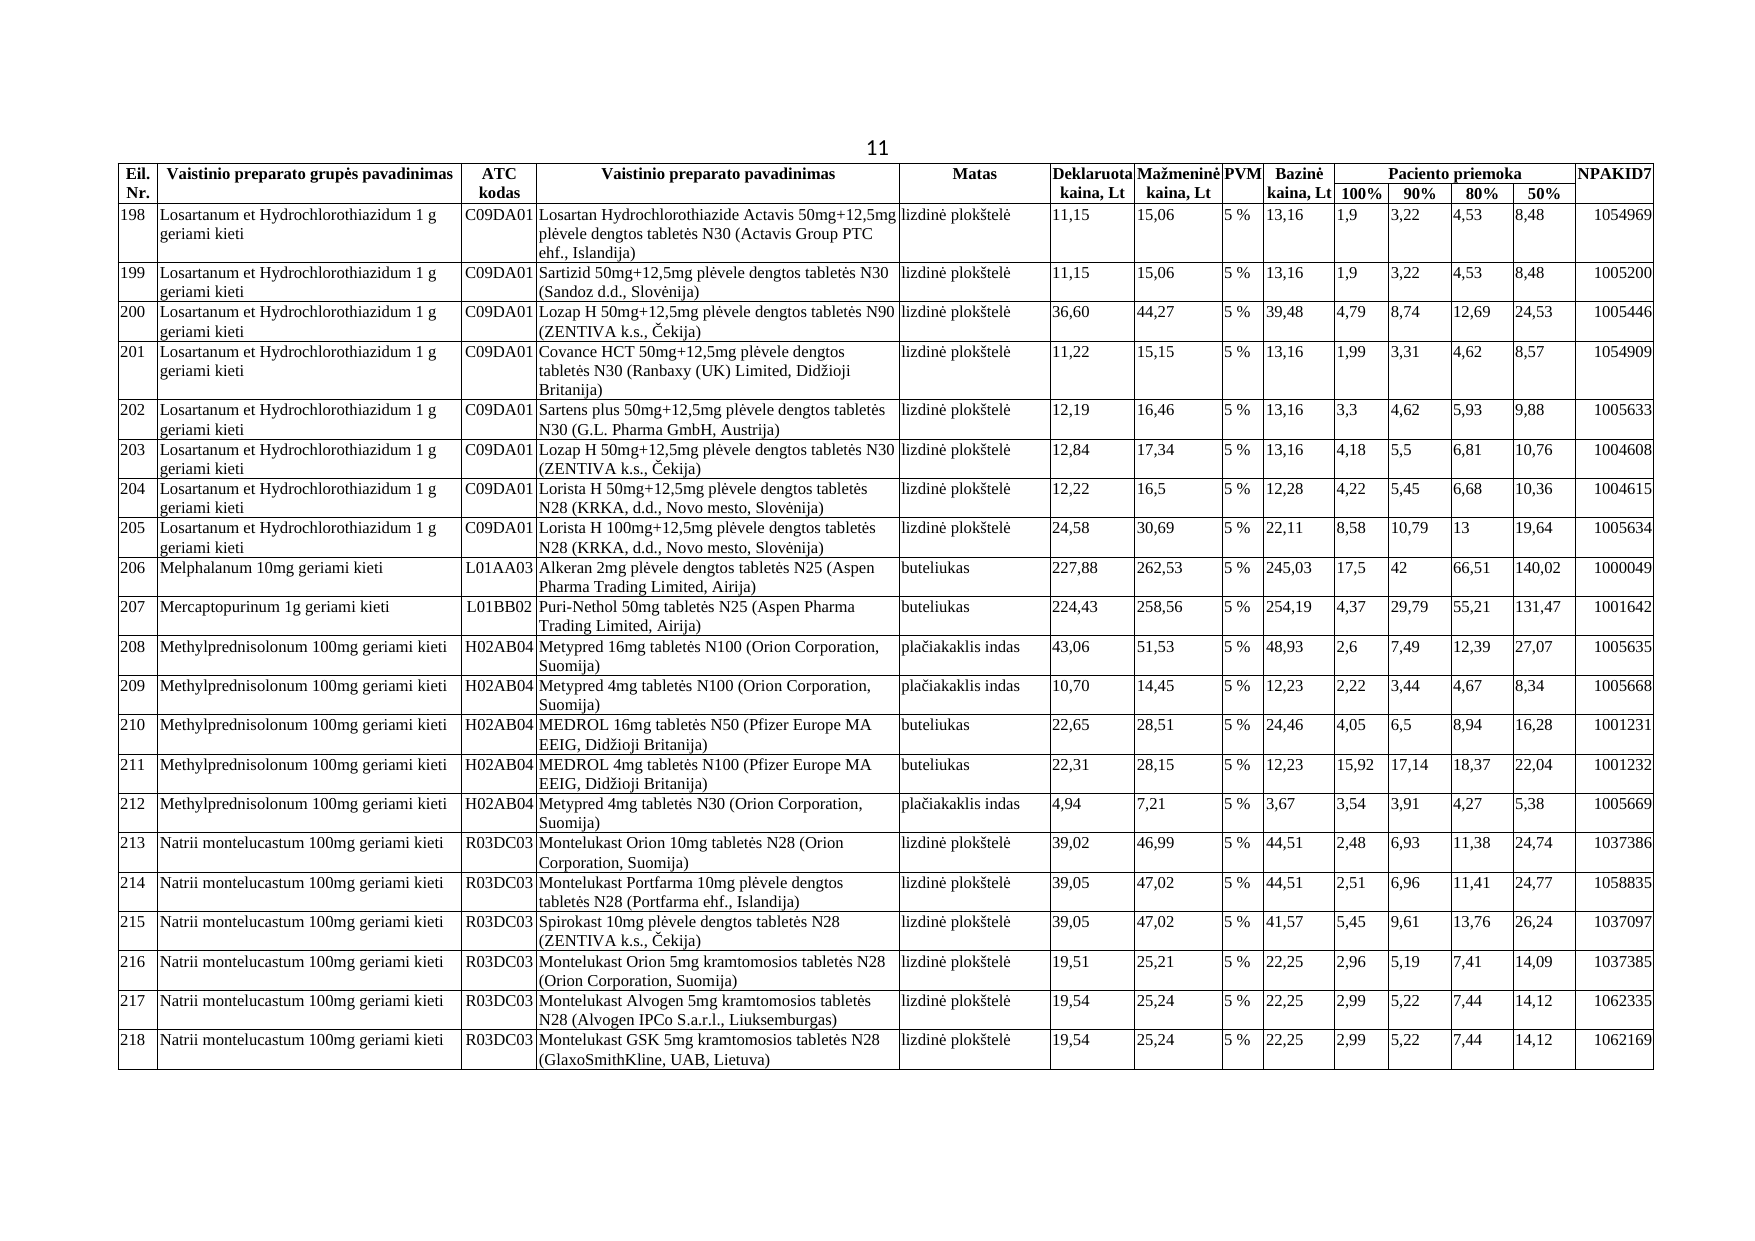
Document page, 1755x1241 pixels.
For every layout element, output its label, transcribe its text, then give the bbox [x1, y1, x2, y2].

table_cell 13,16 [1264, 263, 1334, 301]
table_cell 5 % [1223, 440, 1263, 478]
table_cell 41,57 [1264, 912, 1334, 950]
table_cell MEDROL 16mg tabletės N50 (Pfizer Europe MA EEIG, Didžioji Britanija) [537, 715, 899, 753]
table_cell 55,21 [1452, 597, 1513, 635]
table_cell 12,84 [1051, 440, 1134, 478]
table_cell buteliukas [900, 558, 1050, 596]
table_cell 209 [119, 676, 157, 714]
table_cell 1001642 [1576, 597, 1653, 635]
table_cell 28,51 [1135, 715, 1222, 753]
table_cell Metypred 16mg tabletės N100 (Orion Corporation, Suomija) [537, 636, 899, 675]
table_cell 140,02 [1514, 558, 1575, 596]
table_cell 15,06 [1135, 263, 1222, 301]
table_cell L01BB02 [462, 597, 536, 635]
table_cell Puri-Nethol 50mg tabletės N25 (Aspen Pharma Trading Limited, Airija) [537, 597, 899, 635]
table_cell plačiakaklis indas [900, 676, 1050, 714]
table_cell 50% [1514, 184, 1575, 203]
table_cell Methylprednisolonum 100mg geriami kieti [158, 755, 461, 793]
table_cell 13,16 [1264, 440, 1334, 478]
table_cell 27,07 [1514, 636, 1575, 675]
table_cell 15,06 [1135, 204, 1222, 262]
table_header Bazinė kaina, Lt [1264, 164, 1334, 203]
table_cell 1058835 [1576, 873, 1653, 911]
table_cell L01AA03 [462, 558, 536, 596]
table_cell 13 [1452, 518, 1513, 557]
table_cell 1005669 [1576, 794, 1653, 832]
table_cell 1037097 [1576, 912, 1653, 950]
table_cell 198 [119, 204, 157, 262]
table_header Vaistinio preparato pavadinimas [537, 164, 899, 203]
table_cell Methylprednisolonum 100mg geriami kieti [158, 676, 461, 714]
table_cell C09DA01 [462, 479, 536, 517]
table_cell 43,06 [1051, 636, 1134, 675]
table_cell 4,27 [1452, 794, 1513, 832]
table_cell H02AB04 [462, 715, 536, 753]
table_cell 245,03 [1264, 558, 1334, 596]
table_cell 80% [1452, 184, 1513, 203]
table_cell 3,3 [1335, 400, 1388, 438]
table_cell Losartanum et Hydrochlorothiazidum 1 g geriami kieti [158, 342, 461, 399]
table_cell 6,81 [1452, 440, 1513, 478]
table_cell 48,93 [1264, 636, 1334, 675]
table_cell 26,24 [1514, 912, 1575, 950]
table_cell 12,28 [1264, 479, 1334, 517]
table_cell 5 % [1223, 1030, 1263, 1068]
table_cell Methylprednisolonum 100mg geriami kieti [158, 715, 461, 753]
table_cell 24,46 [1264, 715, 1334, 753]
table_cell 22,04 [1514, 755, 1575, 793]
table_header Paciento priemoka [1335, 164, 1575, 183]
table_cell Natrii montelucastum 100mg geriami kieti [158, 873, 461, 911]
table_cell Natrii montelucastum 100mg geriami kieti [158, 833, 461, 872]
table_cell 2,51 [1335, 873, 1388, 911]
table_cell lizdinė plokštelė [900, 204, 1050, 262]
table_cell 9,88 [1514, 400, 1575, 438]
table_cell 12,69 [1452, 302, 1513, 341]
table_cell 217 [119, 991, 157, 1029]
table_cell C09DA01 [462, 400, 536, 438]
table_header Eil. Nr. [119, 164, 157, 203]
table_cell 6,68 [1452, 479, 1513, 517]
table_cell 2,99 [1335, 991, 1388, 1029]
table_cell 4,79 [1335, 302, 1388, 341]
table_cell H02AB04 [462, 676, 536, 714]
table_cell 39,48 [1264, 302, 1334, 341]
table_cell 205 [119, 518, 157, 557]
table_cell lizdinė plokštelė [900, 342, 1050, 399]
table_cell 44,51 [1264, 873, 1334, 911]
table_cell 1004615 [1576, 479, 1653, 517]
table_cell 16,5 [1135, 479, 1222, 517]
table_cell H02AB04 [462, 794, 536, 832]
table_cell 211 [119, 755, 157, 793]
table_cell 4,22 [1335, 479, 1388, 517]
table_cell 1062169 [1576, 1030, 1653, 1068]
table_cell Lorista H 50mg+12,5mg plėvele dengtos tabletės N28 (KRKA, d.d., Novo mesto, Slovėnija) [537, 479, 899, 517]
table_cell 8,48 [1514, 263, 1575, 301]
table_cell 2,22 [1335, 676, 1388, 714]
table_cell 36,60 [1051, 302, 1134, 341]
table_cell 28,15 [1135, 755, 1222, 793]
table_cell 218 [119, 1030, 157, 1068]
table_cell 12,23 [1264, 676, 1334, 714]
table_cell lizdinė plokštelė [900, 518, 1050, 557]
table_cell buteliukas [900, 715, 1050, 753]
table_cell C09DA01 [462, 440, 536, 478]
table_cell 254,19 [1264, 597, 1334, 635]
table_cell 22,11 [1264, 518, 1334, 557]
table_cell 5,45 [1335, 912, 1388, 950]
table_cell 1000049 [1576, 558, 1653, 596]
table_cell 207 [119, 597, 157, 635]
table_cell 11,15 [1051, 204, 1134, 262]
table_cell 25,24 [1135, 1030, 1222, 1068]
table_cell 42 [1389, 558, 1451, 596]
table_cell 5 % [1223, 833, 1263, 872]
table_cell 24,77 [1514, 873, 1575, 911]
table_cell Alkeran 2mg plėvele dengtos tabletės N25 (Aspen Pharma Trading Limited, Airija) [537, 558, 899, 596]
table_cell 224,43 [1051, 597, 1134, 635]
table_cell 29,79 [1389, 597, 1451, 635]
table_cell lizdinė plokštelė [900, 1030, 1050, 1068]
table_cell 5,22 [1389, 1030, 1451, 1068]
table_cell 203 [119, 440, 157, 478]
table_cell 1062335 [1576, 991, 1653, 1029]
table_cell 5,93 [1452, 400, 1513, 438]
table_cell 10,70 [1051, 676, 1134, 714]
table_cell Natrii montelucastum 100mg geriami kieti [158, 951, 461, 990]
table_cell 1001232 [1576, 755, 1653, 793]
table_header Vaistinio preparato grupės pavadinimas [158, 164, 461, 203]
table_cell 131,47 [1514, 597, 1575, 635]
table_cell 4,62 [1389, 400, 1451, 438]
table_cell 5,19 [1389, 951, 1451, 990]
table_cell Losartanum et Hydrochlorothiazidum 1 g geriami kieti [158, 204, 461, 262]
table_cell 10,79 [1389, 518, 1451, 557]
table_cell 5 % [1223, 342, 1263, 399]
table_cell 6,93 [1389, 833, 1451, 872]
table_cell 5,5 [1389, 440, 1451, 478]
table_cell 17,34 [1135, 440, 1222, 478]
table_cell buteliukas [900, 755, 1050, 793]
table_cell 3,22 [1389, 204, 1451, 262]
table_cell buteliukas [900, 597, 1050, 635]
table_cell 4,94 [1051, 794, 1134, 832]
table_cell 8,34 [1514, 676, 1575, 714]
table_cell 17,5 [1335, 558, 1388, 596]
table_cell 5 % [1223, 636, 1263, 675]
table_cell 4,05 [1335, 715, 1388, 753]
table_cell 51,53 [1135, 636, 1222, 675]
table_cell 214 [119, 873, 157, 911]
table_cell 30,69 [1135, 518, 1222, 557]
table_cell 24,58 [1051, 518, 1134, 557]
table_cell Mercaptopurinum 1g geriami kieti [158, 597, 461, 635]
table_cell Losartanum et Hydrochlorothiazidum 1 g geriami kieti [158, 479, 461, 517]
table_cell 19,64 [1514, 518, 1575, 557]
table_cell 22,25 [1264, 951, 1334, 990]
table_cell 5 % [1223, 873, 1263, 911]
table_cell 22,25 [1264, 991, 1334, 1029]
table_cell 204 [119, 479, 157, 517]
table_cell 1005633 [1576, 400, 1653, 438]
table_cell 7,49 [1389, 636, 1451, 675]
table_cell Losartanum et Hydrochlorothiazidum 1 g geriami kieti [158, 400, 461, 438]
table_cell 11,41 [1452, 873, 1513, 911]
table_cell 12,22 [1051, 479, 1134, 517]
table_cell 201 [119, 342, 157, 399]
table_cell 1005668 [1576, 676, 1653, 714]
table_cell lizdinė plokštelė [900, 873, 1050, 911]
table_cell 19,51 [1051, 951, 1134, 990]
table_cell 5 % [1223, 263, 1263, 301]
table_cell 22,65 [1051, 715, 1134, 753]
table_cell lizdinė plokštelė [900, 263, 1050, 301]
table_cell 13,76 [1452, 912, 1513, 950]
table_cell Methylprednisolonum 100mg geriami kieti [158, 794, 461, 832]
table_cell 39,05 [1051, 873, 1134, 911]
table_cell 5 % [1223, 204, 1263, 262]
table_cell 5,38 [1514, 794, 1575, 832]
table_cell 14,12 [1514, 991, 1575, 1029]
table_cell 7,44 [1452, 991, 1513, 1029]
table_cell 262,53 [1135, 558, 1222, 596]
table_header NPAKID7 [1576, 164, 1653, 203]
table_cell 13,16 [1264, 342, 1334, 399]
table_cell 8,58 [1335, 518, 1388, 557]
table_cell 3,44 [1389, 676, 1451, 714]
table_cell 227,88 [1051, 558, 1134, 596]
table_cell 11,22 [1051, 342, 1134, 399]
table_cell 3,31 [1389, 342, 1451, 399]
table_cell 5 % [1223, 597, 1263, 635]
table_cell 90% [1389, 184, 1451, 203]
table_cell 5 % [1223, 951, 1263, 990]
table_cell 208 [119, 636, 157, 675]
table_cell 14,45 [1135, 676, 1222, 714]
table_cell lizdinė plokštelė [900, 479, 1050, 517]
table_cell 5 % [1223, 302, 1263, 341]
table_cell 5,22 [1389, 991, 1451, 1029]
table_cell Losartanum et Hydrochlorothiazidum 1 g geriami kieti [158, 518, 461, 557]
table_cell 10,36 [1514, 479, 1575, 517]
table_cell plačiakaklis indas [900, 636, 1050, 675]
table_cell lizdinė plokštelė [900, 833, 1050, 872]
table_cell 22,25 [1264, 1030, 1334, 1068]
table_cell 210 [119, 715, 157, 753]
table_cell 47,02 [1135, 912, 1222, 950]
table_cell 17,14 [1389, 755, 1451, 793]
table_cell 25,21 [1135, 951, 1222, 990]
table_cell R03DC03 [462, 833, 536, 872]
table_cell 1037386 [1576, 833, 1653, 872]
table_cell 2,96 [1335, 951, 1388, 990]
table_cell Melphalanum 10mg geriami kieti [158, 558, 461, 596]
table_cell 7,41 [1452, 951, 1513, 990]
table_cell 15,15 [1135, 342, 1222, 399]
table_cell 1005635 [1576, 636, 1653, 675]
table_cell 24,53 [1514, 302, 1575, 341]
table_cell C09DA01 [462, 302, 536, 341]
table_cell R03DC03 [462, 1030, 536, 1068]
table_cell 5 % [1223, 715, 1263, 753]
table_cell 1054969 [1576, 204, 1653, 262]
table_cell 66,51 [1452, 558, 1513, 596]
table_cell 47,02 [1135, 873, 1222, 911]
table_cell 202 [119, 400, 157, 438]
table_cell 5 % [1223, 518, 1263, 557]
table_cell H02AB04 [462, 755, 536, 793]
table_cell 2,99 [1335, 1030, 1388, 1068]
table_cell 5 % [1223, 400, 1263, 438]
table_cell 7,44 [1452, 1030, 1513, 1068]
table_cell 4,62 [1452, 342, 1513, 399]
table_cell R03DC03 [462, 951, 536, 990]
table_cell Montelukast GSK 5mg kramtomosios tabletės N28 (GlaxoSmithKline, UAB, Lietuva) [537, 1030, 899, 1068]
table_cell 2,6 [1335, 636, 1388, 675]
table_cell Spirokast 10mg plėvele dengtos tabletės N28 (ZENTIVA k.s., Čekija) [537, 912, 899, 950]
table_cell 1,99 [1335, 342, 1388, 399]
table_cell 24,74 [1514, 833, 1575, 872]
table_cell 5 % [1223, 558, 1263, 596]
table_cell 8,94 [1452, 715, 1513, 753]
table_cell 19,54 [1051, 991, 1134, 1029]
table_cell 215 [119, 912, 157, 950]
table_cell 1005446 [1576, 302, 1653, 341]
table_cell 5 % [1223, 794, 1263, 832]
table_cell 5,45 [1389, 479, 1451, 517]
table_cell Losartanum et Hydrochlorothiazidum 1 g geriami kieti [158, 263, 461, 301]
table_cell Montelukast Orion 5mg kramtomosios tabletės N28 (Orion Corporation, Suomija) [537, 951, 899, 990]
table_cell 15,92 [1335, 755, 1388, 793]
table_cell 1001231 [1576, 715, 1653, 753]
table_cell 6,96 [1389, 873, 1451, 911]
table_cell 25,24 [1135, 991, 1222, 1029]
table_cell 44,27 [1135, 302, 1222, 341]
table_cell 4,53 [1452, 263, 1513, 301]
table_cell 8,74 [1389, 302, 1451, 341]
table_cell lizdinė plokštelė [900, 991, 1050, 1029]
table_cell 199 [119, 263, 157, 301]
table_cell lizdinė plokštelė [900, 302, 1050, 341]
table_cell 12,39 [1452, 636, 1513, 675]
table_cell 212 [119, 794, 157, 832]
table_cell 216 [119, 951, 157, 990]
table_cell Lozap H 50mg+12,5mg plėvele dengtos tabletės N90 (ZENTIVA k.s., Čekija) [537, 302, 899, 341]
table_cell 1,9 [1335, 263, 1388, 301]
table_cell 10,76 [1514, 440, 1575, 478]
table_cell Montelukast Alvogen 5mg kramtomosios tabletės N28 (Alvogen IPCo S.a.r.l., Liuksemburgas) [537, 991, 899, 1029]
table_cell Lozap H 50mg+12,5mg plėvele dengtos tabletės N30 (ZENTIVA k.s., Čekija) [537, 440, 899, 478]
table_cell 7,21 [1135, 794, 1222, 832]
table_cell 3,91 [1389, 794, 1451, 832]
table_cell 39,05 [1051, 912, 1134, 950]
table_cell Natrii montelucastum 100mg geriami kieti [158, 991, 461, 1029]
table_cell 3,22 [1389, 263, 1451, 301]
table_cell C09DA01 [462, 204, 536, 262]
table_cell 39,02 [1051, 833, 1134, 872]
table_cell C09DA01 [462, 342, 536, 399]
table_cell Montelukast Portfarma 10mg plėvele dengtos tabletės N28 (Portfarma ehf., Islandija) [537, 873, 899, 911]
table_cell H02AB04 [462, 636, 536, 675]
table_cell 18,37 [1452, 755, 1513, 793]
table_cell R03DC03 [462, 991, 536, 1029]
table_cell Losartanum et Hydrochlorothiazidum 1 g geriami kieti [158, 440, 461, 478]
table_cell Metypred 4mg tabletės N30 (Orion Corporation, Suomija) [537, 794, 899, 832]
table_cell Natrii montelucastum 100mg geriami kieti [158, 912, 461, 950]
table_cell 13,16 [1264, 400, 1334, 438]
table_cell 213 [119, 833, 157, 872]
table_cell Natrii montelucastum 100mg geriami kieti [158, 1030, 461, 1068]
table_cell 1054909 [1576, 342, 1653, 399]
table_cell R03DC03 [462, 912, 536, 950]
table_cell 44,51 [1264, 833, 1334, 872]
table_header Mažmeninė kaina, Lt [1135, 164, 1222, 203]
table_cell 16,28 [1514, 715, 1575, 753]
table_cell Sartizid 50mg+12,5mg plėvele dengtos tabletės N30 (Sandoz d.d., Slovėnija) [537, 263, 899, 301]
table_cell 13,16 [1264, 204, 1334, 262]
table_cell 258,56 [1135, 597, 1222, 635]
table_cell 1037385 [1576, 951, 1653, 990]
table_cell 8,48 [1514, 204, 1575, 262]
table_cell Covance HCT 50mg+12,5mg plėvele dengtos tabletės N30 (Ranbaxy (UK) Limited, Didžioji Britanija) [537, 342, 899, 399]
table_cell Lorista H 100mg+12,5mg plėvele dengtos tabletės N28 (KRKA, d.d., Novo mesto, Slovėnija) [537, 518, 899, 557]
table_cell Metypred 4mg tabletės N100 (Orion Corporation, Suomija) [537, 676, 899, 714]
table_cell lizdinė plokštelė [900, 400, 1050, 438]
table_cell 12,19 [1051, 400, 1134, 438]
table_cell 12,23 [1264, 755, 1334, 793]
table_cell 6,5 [1389, 715, 1451, 753]
table_cell 16,46 [1135, 400, 1222, 438]
table_cell MEDROL 4mg tabletės N100 (Pfizer Europe MA EEIG, Didžioji Britanija) [537, 755, 899, 793]
table_cell 1004608 [1576, 440, 1653, 478]
table_cell 5 % [1223, 912, 1263, 950]
table_cell 1005200 [1576, 263, 1653, 301]
table_cell C09DA01 [462, 518, 536, 557]
table_cell 4,67 [1452, 676, 1513, 714]
table_cell 5 % [1223, 479, 1263, 517]
table_header ATC kodas [462, 164, 536, 203]
table_cell R03DC03 [462, 873, 536, 911]
table_cell 11,38 [1452, 833, 1513, 872]
table_cell 2,48 [1335, 833, 1388, 872]
table_cell Losartan Hydrochlorothiazide Actavis 50mg+12,5mg plėvele dengtos tabletės N30 (Actavis Group PTC ehf., Islandija) [537, 204, 899, 262]
table_cell 8,57 [1514, 342, 1575, 399]
table_cell 5 % [1223, 755, 1263, 793]
table_cell C09DA01 [462, 263, 536, 301]
table_cell 46,99 [1135, 833, 1222, 872]
table_cell Methylprednisolonum 100mg geriami kieti [158, 636, 461, 675]
table_cell 9,61 [1389, 912, 1451, 950]
table_cell 4,18 [1335, 440, 1388, 478]
table_cell 19,54 [1051, 1030, 1134, 1068]
table_cell lizdinė plokštelė [900, 951, 1050, 990]
table_cell 14,09 [1514, 951, 1575, 990]
table_cell 14,12 [1514, 1030, 1575, 1068]
table_cell 11,15 [1051, 263, 1134, 301]
table_cell lizdinė plokštelė [900, 440, 1050, 478]
table_header PVM [1223, 164, 1263, 203]
table_cell 1,9 [1335, 204, 1388, 262]
table_cell 5 % [1223, 991, 1263, 1029]
table_cell 206 [119, 558, 157, 596]
table_cell plačiakaklis indas [900, 794, 1050, 832]
table_cell 100% [1335, 184, 1388, 203]
table_cell 4,37 [1335, 597, 1388, 635]
table_cell 22,31 [1051, 755, 1134, 793]
table_cell Sartens plus 50mg+12,5mg plėvele dengtos tabletės N30 (G.L. Pharma GmbH, Austrija) [537, 400, 899, 438]
table_cell Losartanum et Hydrochlorothiazidum 1 g geriami kieti [158, 302, 461, 341]
table_cell 5 % [1223, 676, 1263, 714]
table_cell 200 [119, 302, 157, 341]
table_cell 3,54 [1335, 794, 1388, 832]
table_header Matas [900, 164, 1050, 203]
table_cell 4,53 [1452, 204, 1513, 262]
table_header Deklaruota kaina, Lt [1051, 164, 1134, 203]
table_cell Montelukast Orion 10mg tabletės N28 (Orion Corporation, Suomija) [537, 833, 899, 872]
table_cell 1005634 [1576, 518, 1653, 557]
table_cell lizdinė plokštelė [900, 912, 1050, 950]
table_cell 3,67 [1264, 794, 1334, 832]
